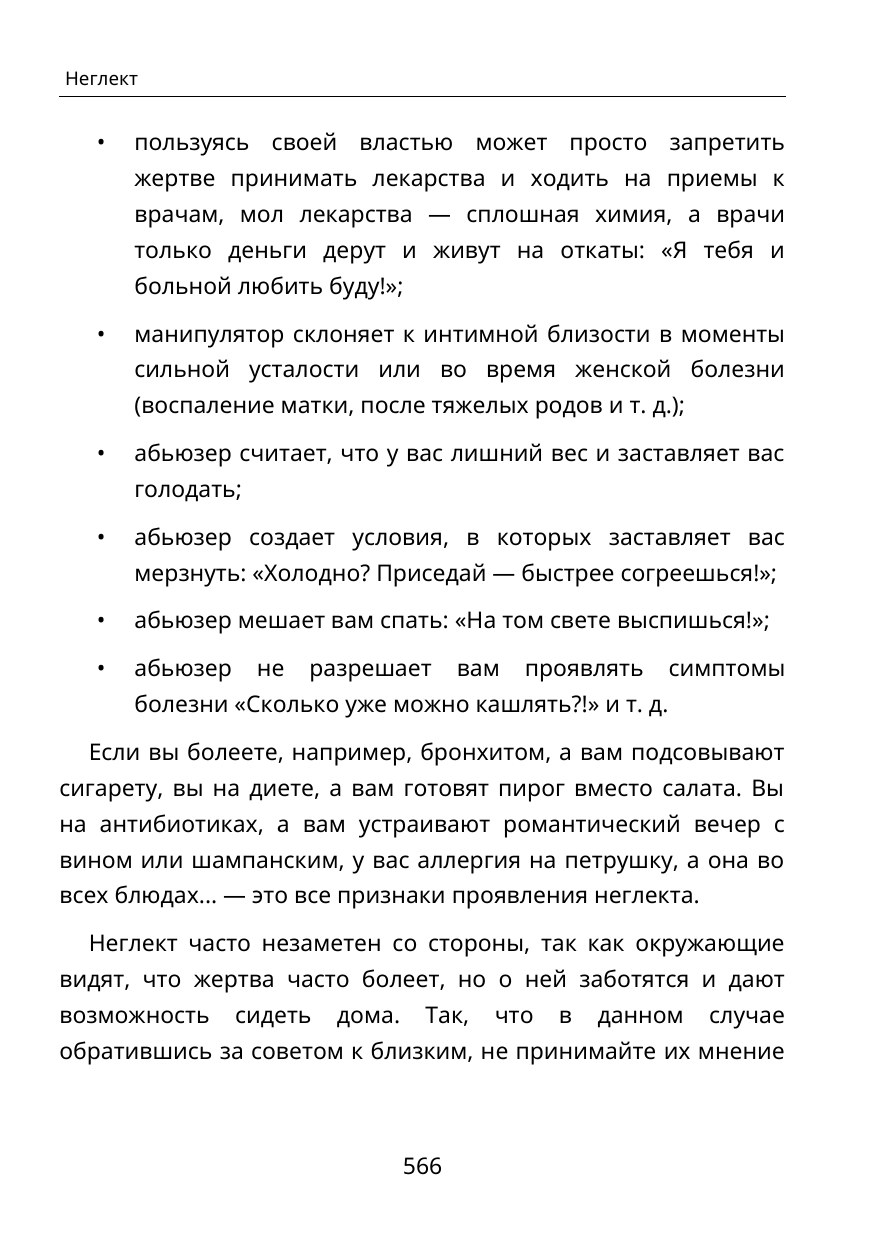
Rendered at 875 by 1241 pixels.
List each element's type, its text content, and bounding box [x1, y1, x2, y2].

list пользуясь своей властью может просто запретить жертве принимать лекарства и ходить на приемы к врачам, мол лекарства — сплошная химия, а врачи только деньги дерут и живут на откаты: «Я тебя и больной любить буду!»; [97, 126, 786, 301]
text Если вы болеете, например, бронхитом, а вам подсовывают сигарету, вы на диете, а вам готовят пирог вместо салата. Вы на антибиотиках, а вам устраивают романтический вечер с вином или шампанским, у вас аллергия на петрушку, а она во всех блюдах... — это все признаки проявления неглекта. [59, 736, 786, 911]
list абьюзер не разрешает вам проявлять симптомы болезни «Сколько уже можно кашлять?!» и т. д. [97, 652, 786, 719]
list абьюзер считает, что у вас лишний вес и заставляет вас голодать; [97, 437, 786, 504]
list манипулятор склоняет к интимной близости в моменты сильной усталости или во время женской болезни (воспаление матки, после тяжелых родов и т. д.); [97, 317, 786, 421]
list абьюзер создает условия, в которых заставляет вас мерзнуть: «Холодно? Приседай — быстрее согреешься!»; [97, 521, 786, 588]
text Неглект часто незаметен со стороны, так как окружающие видят, что жертва часто болеет, но о ней заботятся и дают возможность сидеть дома. Так, что в данном случае обратившись за советом к близким, не принимайте их мнение [59, 927, 786, 1066]
list абьюзер мешает вам спать: «На том свете выспишься!»; [97, 604, 786, 636]
